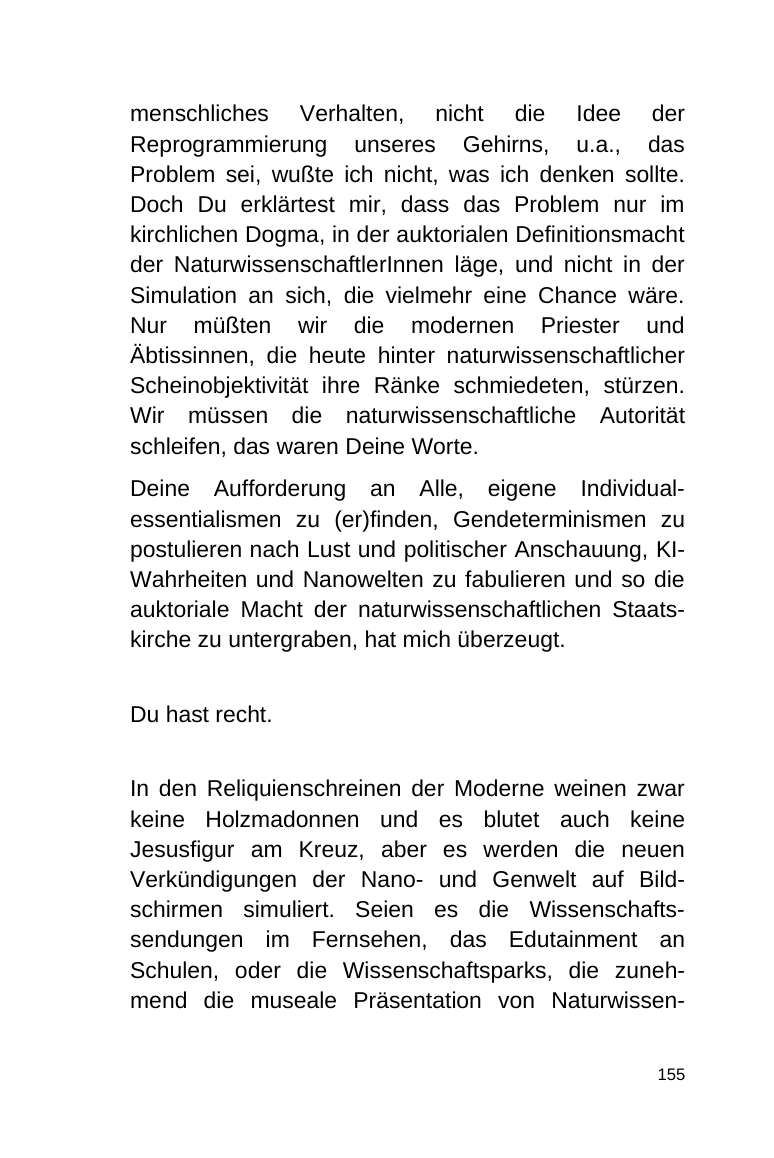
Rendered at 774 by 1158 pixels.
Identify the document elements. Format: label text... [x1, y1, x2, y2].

text In den Reliquienschreinen der Moderne weinen zwar keine Holzmadonnen und es blutet auch keine Jesusfigur am Kreuz, aber es werden die neuen Verkündigungen der Nano- und Genwelt auf Bild-schirmen simuliert. Seien es die Wissenschafts-sendungen im Fernsehen, das Edutainment an Schulen, oder die Wissenschaftsparks, die zuneh-mend die museale Präsentation von Naturwissen- [130, 775, 685, 1013]
text Du hast recht. [130, 701, 685, 727]
text menschliches Verhalten, nicht die Idee der Reprogrammierung unseres Gehirns, u.a., das Problem sei, wußte ich nicht, was ich denken sollte. Doch Du erklärtest mir, dass das Problem nur im kirchlichen Dogma, in der auktorialen Definitionsmacht der NaturwissenschaftlerInnen läge, und nicht in der Simulation an sich, die vielmehr eine Chance wäre. Nur müßten wir die modernen Priester und Äbtissinnen, die heute hinter naturwissenschaftlicher Scheinobjektivität ihre Ränke schmiedeten, stürzen. Wir müssen die naturwissenschaftliche Autorität schleifen, das waren Deine Worte. [130, 100, 685, 459]
text Deine Aufforderung an Alle, eigene Individual-essentialismen zu (er)finden, Gendeterminismen zu postulieren nach Lust und politischer Anschauung, KI-Wahrheiten und Nanowelten zu fabulieren und so die auktoriale Macht der naturwissenschaftlichen Staats-kirche zu untergraben, hat mich überzeugt. [130, 475, 685, 653]
